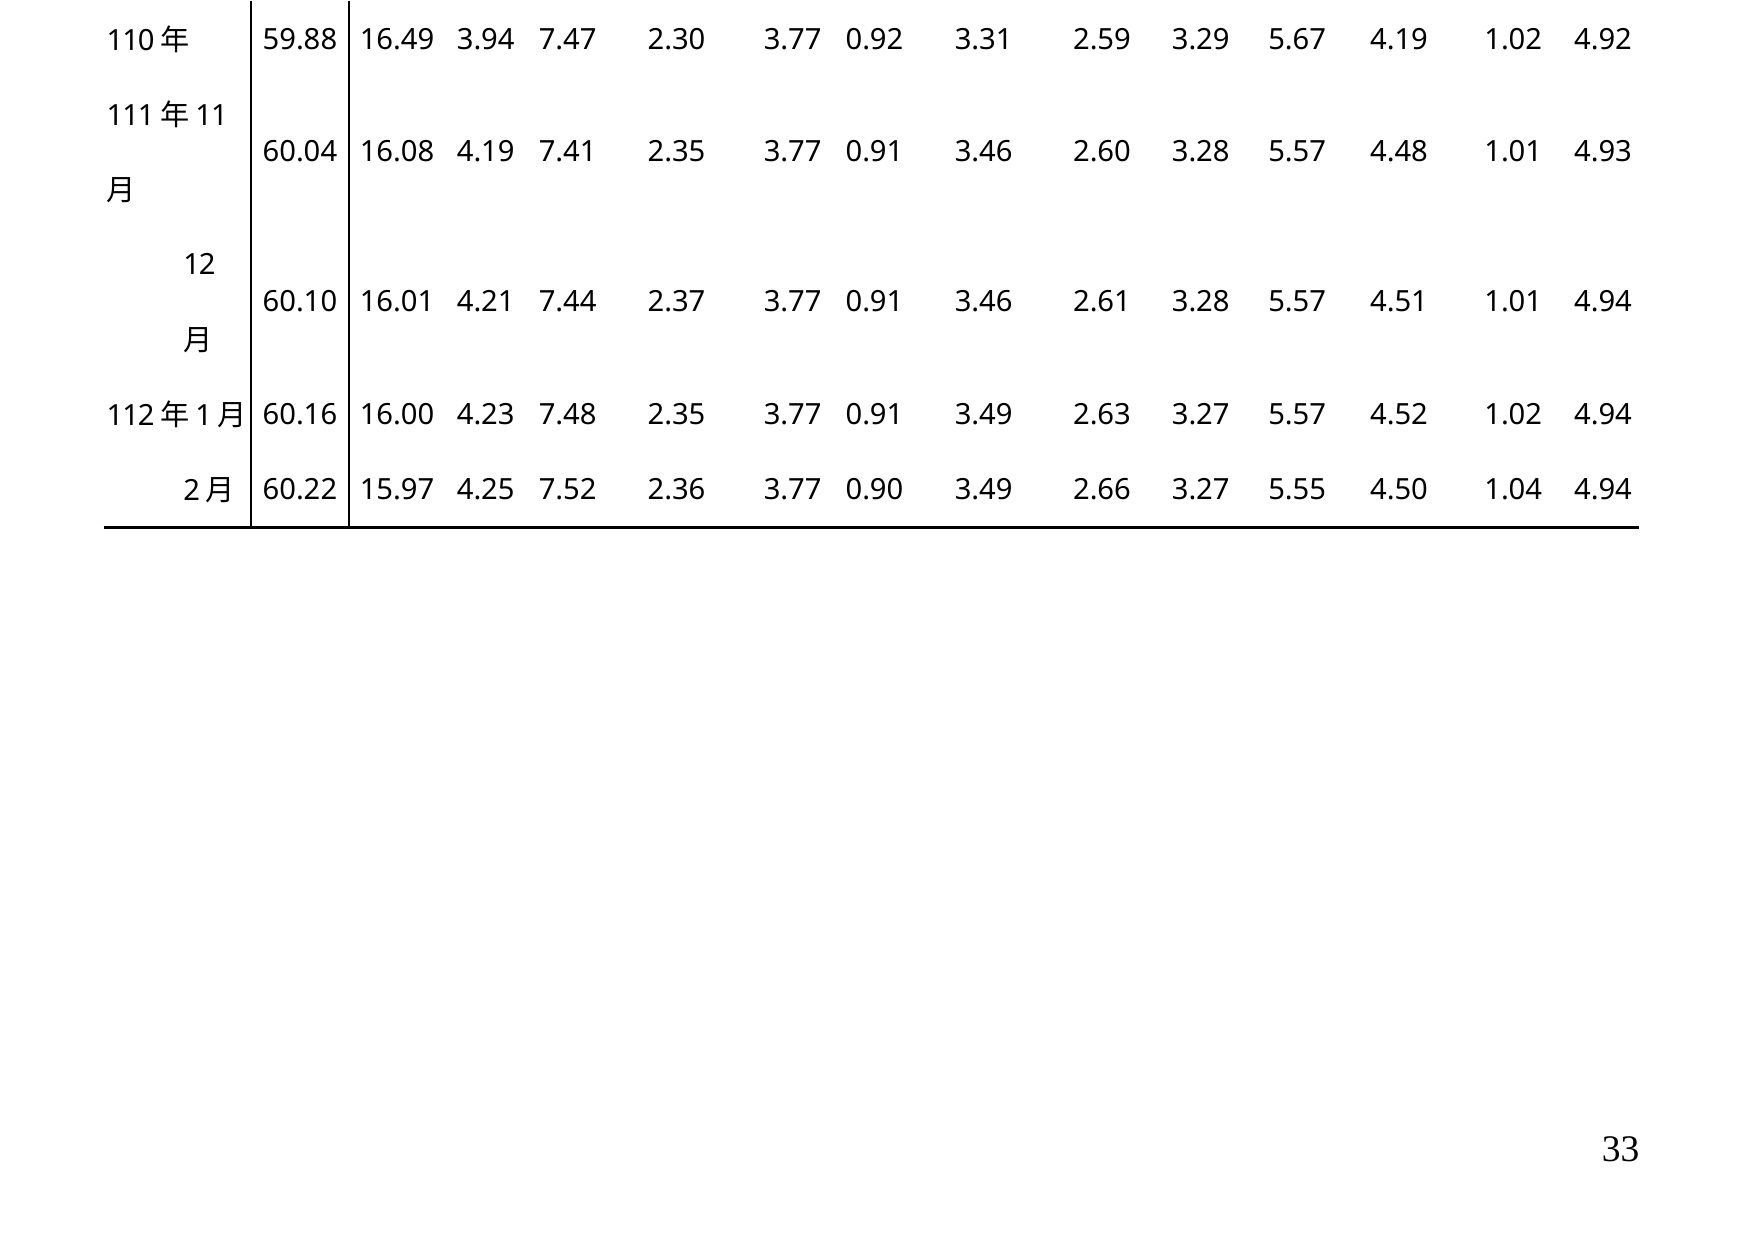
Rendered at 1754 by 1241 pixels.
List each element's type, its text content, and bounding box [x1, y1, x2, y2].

table_cell 7.41 [526, 76, 608, 226]
table_cell 1.02 [1459, 1, 1567, 76]
table_cell 0.92 [840, 1, 908, 76]
table_cell 5.57 [1256, 76, 1338, 226]
table_cell 4.94 [1567, 376, 1639, 451]
table_cell 4.19 [445, 76, 526, 226]
table_cell 2.35 [608, 376, 745, 451]
table_cell 4.51 [1339, 226, 1459, 376]
table_cell 3.77 [745, 451, 840, 526]
table_cell 16.00 [350, 376, 444, 451]
table_cell 2.63 [1059, 376, 1145, 451]
table_cell 4.19 [1339, 1, 1459, 76]
table_cell 0.90 [840, 451, 908, 526]
table_cell 3.49 [908, 451, 1058, 526]
table_cell 5.55 [1256, 451, 1338, 526]
table_cell 4.25 [445, 451, 526, 526]
table_cell 2.61 [1059, 226, 1145, 376]
table_cell 16.49 [350, 1, 444, 76]
table_cell 5.67 [1256, 1, 1338, 76]
table_cell 16.08 [350, 76, 444, 226]
table_cell 0.91 [840, 376, 908, 451]
table_cell 3.77 [745, 1, 840, 76]
table_cell 111年11月 [104, 76, 250, 226]
table_cell 16.01 [350, 226, 444, 376]
table_cell 2.59 [1059, 1, 1145, 76]
table_cell 2月 [104, 451, 250, 526]
table_cell 7.52 [526, 451, 608, 526]
table_cell 3.49 [908, 376, 1058, 451]
table_cell 5.57 [1256, 226, 1338, 376]
table_cell 5.57 [1256, 376, 1338, 451]
table_cell 4.21 [445, 226, 526, 376]
table_cell 4.94 [1567, 226, 1639, 376]
table_cell 12月 [104, 226, 250, 376]
table_cell 112年1月 [104, 376, 250, 451]
table_cell 4.52 [1339, 376, 1459, 451]
table_cell 4.93 [1567, 76, 1639, 226]
table_cell 7.47 [526, 1, 608, 76]
table_cell 2.60 [1059, 76, 1145, 226]
table_cell 3.31 [908, 1, 1058, 76]
table_cell 60.22 [252, 451, 348, 526]
table_cell 3.46 [908, 226, 1058, 376]
table_cell 2.66 [1059, 451, 1145, 526]
table_cell 4.23 [445, 376, 526, 451]
table_cell 4.94 [1567, 451, 1639, 526]
table_cell 1.02 [1459, 376, 1567, 451]
table_cell 2.36 [608, 451, 745, 526]
table_cell 60.04 [252, 76, 348, 226]
table_cell 1.01 [1459, 226, 1567, 376]
table_cell 0.91 [840, 76, 908, 226]
table_cell 2.37 [608, 226, 745, 376]
table_cell 3.94 [445, 1, 526, 76]
table_cell 2.35 [608, 76, 745, 226]
table_cell 3.77 [745, 226, 840, 376]
table_cell 60.16 [252, 376, 348, 451]
table_cell 7.48 [526, 376, 608, 451]
table_cell 3.29 [1145, 1, 1256, 76]
table_cell 1.01 [1459, 76, 1567, 226]
table_cell 3.27 [1145, 376, 1256, 451]
table_cell 15.97 [350, 451, 444, 526]
table_cell 110年 [104, 1, 250, 76]
table_cell 3.46 [908, 76, 1058, 226]
table_cell 3.77 [745, 376, 840, 451]
table_cell 4.48 [1339, 76, 1459, 226]
table_cell 7.44 [526, 226, 608, 376]
table_cell 4.50 [1339, 451, 1459, 526]
table_cell 60.10 [252, 226, 348, 376]
table_cell 3.27 [1145, 451, 1256, 526]
table_cell 3.77 [745, 76, 840, 226]
table_cell 59.88 [252, 1, 348, 76]
table_cell 3.28 [1145, 226, 1256, 376]
table_cell 4.92 [1567, 1, 1639, 76]
table_cell 2.30 [608, 1, 745, 76]
table_cell 0.91 [840, 226, 908, 376]
table_cell 1.04 [1459, 451, 1567, 526]
table_cell 3.28 [1145, 76, 1256, 226]
